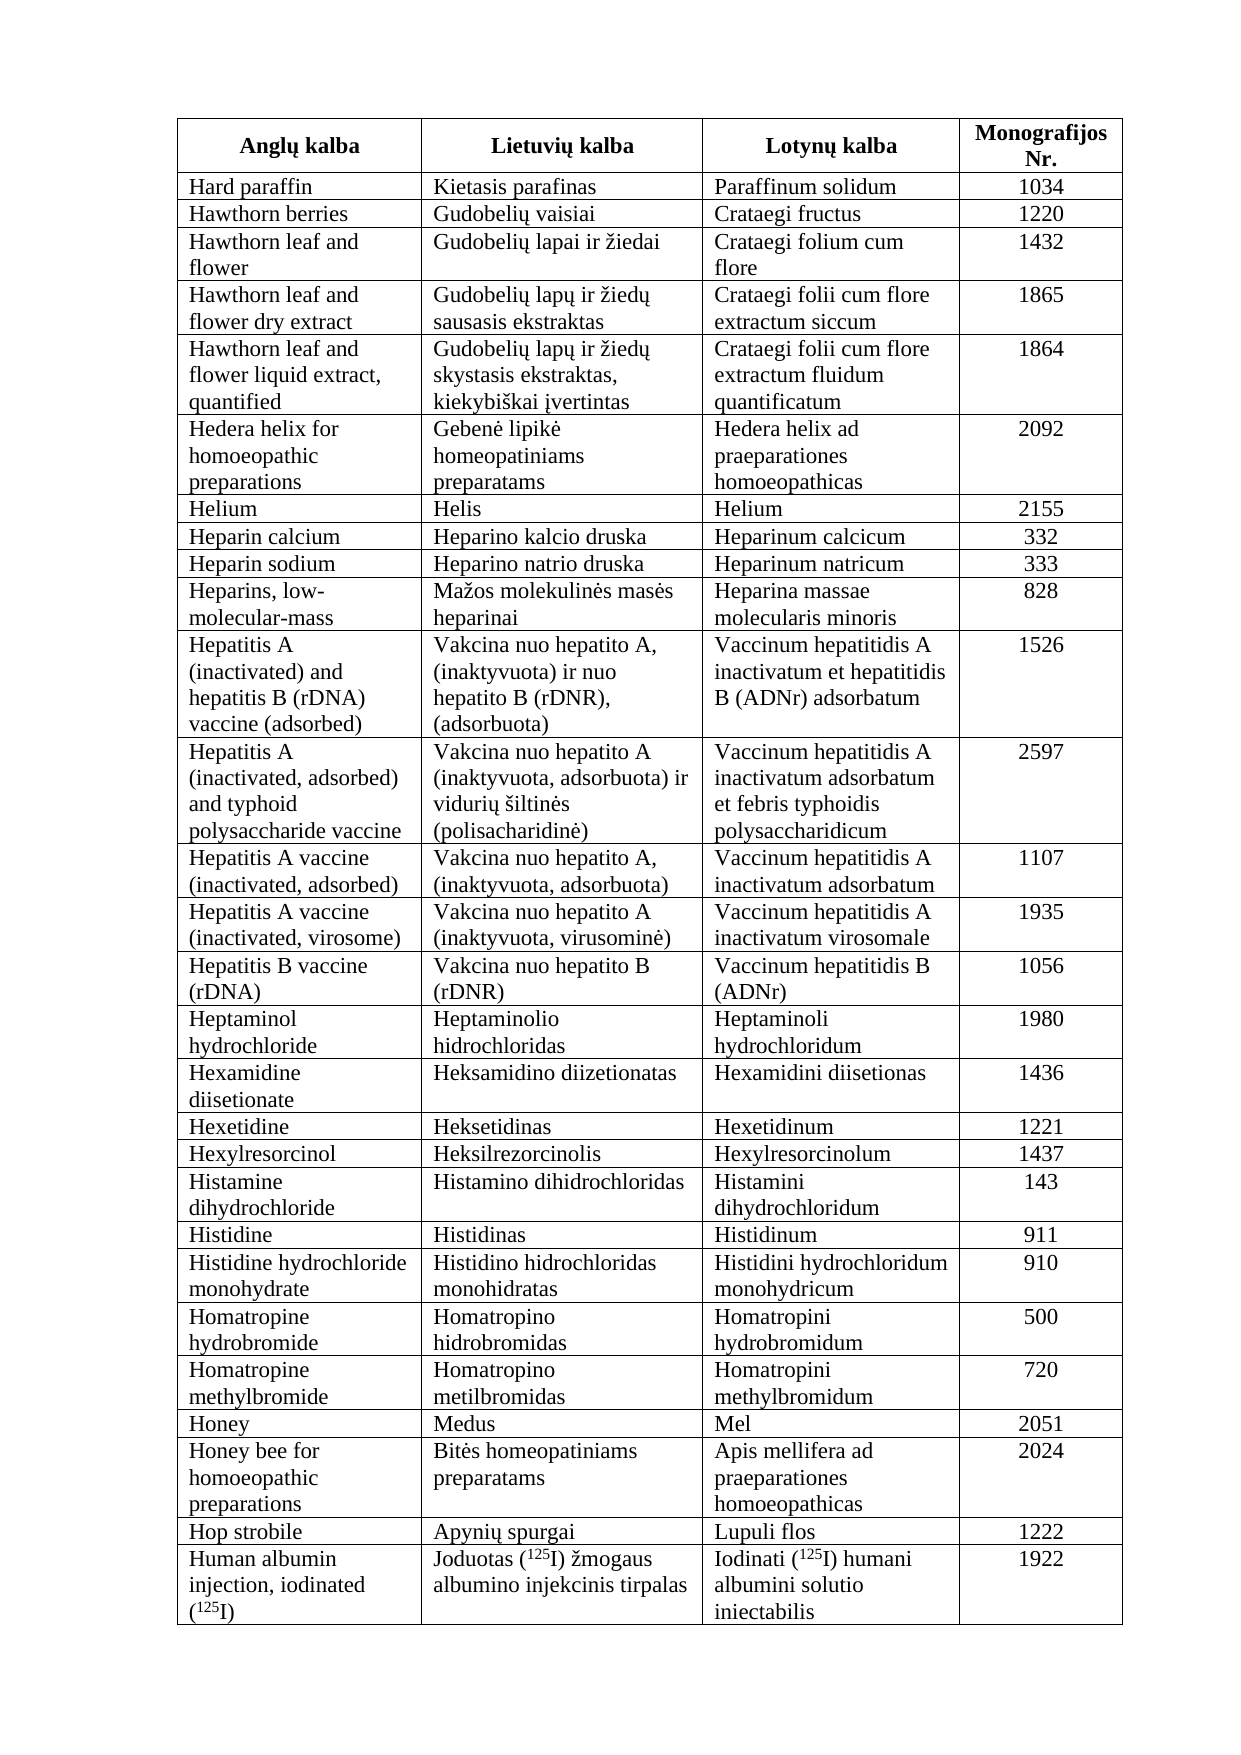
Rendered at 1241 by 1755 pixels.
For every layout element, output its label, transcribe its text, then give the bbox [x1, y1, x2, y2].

table_cell Homatropine methylbromide [178, 1356, 421, 1409]
table_cell Crataegi fructus [703, 200, 959, 227]
table_header Monografijos Nr. [960, 119, 1122, 172]
table_cell Hexylresorcinolum [703, 1140, 959, 1167]
table_cell Gudobelių vaisiai [422, 200, 702, 227]
table_cell 1935 [960, 898, 1122, 951]
table_cell 1107 [960, 844, 1122, 897]
table_cell Heparino natrio druska [422, 550, 702, 577]
table_cell Homatropino hidrobromidas [422, 1303, 702, 1355]
table_cell 143 [960, 1168, 1122, 1221]
table_cell Hepatitis A (inactivated) and hepatitis B (rDNA) vaccine (adsorbed) [178, 631, 421, 737]
table_cell 1980 [960, 1006, 1122, 1058]
table_cell 333 [960, 550, 1122, 577]
table_cell Vaccinum hepatitidis A inactivatum adsorbatum [703, 844, 959, 897]
table_cell Homatropine hydrobromide [178, 1303, 421, 1355]
table_cell Iodinati (125I) humani albumini solutio iniectabilis [703, 1545, 959, 1624]
table_cell Heparin sodium [178, 550, 421, 577]
table_cell Kietasis parafinas [422, 173, 702, 199]
table_cell Hepatitis A (inactivated, adsorbed) and typhoid polysaccharide vaccine [178, 738, 421, 843]
table_cell Hawthorn leaf and flower [178, 228, 421, 280]
table_cell 1222 [960, 1518, 1122, 1544]
table_cell Heparinum calcicum [703, 523, 959, 549]
table_cell Bitės homeopatiniams preparatams [422, 1438, 702, 1517]
table_cell Helium [703, 495, 959, 522]
table_cell Heksetidinas [422, 1113, 702, 1139]
table_cell Histidine hydrochloride monohydrate [178, 1249, 421, 1302]
table_cell 1034 [960, 173, 1122, 199]
table_cell Hexamidine diisetionate [178, 1059, 421, 1112]
table_cell Vakcina nuo hepatito A, (inaktyvuota) ir nuo hepatito B (rDNR), (adsorbuota) [422, 631, 702, 737]
table_cell Gudobelių lapų ir žiedų skystasis ekstraktas, kiekybiškai įvertintas [422, 335, 702, 414]
table_cell Lupuli flos [703, 1518, 959, 1544]
table_cell Heptaminol hydrochloride [178, 1006, 421, 1058]
table_cell Homatropini hydrobromidum [703, 1303, 959, 1355]
table_cell Hepatitis A vaccine (inactivated, virosome) [178, 898, 421, 951]
table_cell 1437 [960, 1140, 1122, 1167]
table_cell Vakcina nuo hepatito A, (inaktyvuota, adsorbuota) [422, 844, 702, 897]
table_cell Vaccinum hepatitidis A inactivatum adsorbatum et febris typhoidis polysaccharidicum [703, 738, 959, 843]
table_cell Vaccinum hepatitidis A inactivatum et hepatitidis B (ADNr) adsorbatum [703, 631, 959, 737]
table_cell 332 [960, 523, 1122, 549]
table_cell Homatropini methylbromidum [703, 1356, 959, 1409]
table_cell Hop strobile [178, 1518, 421, 1544]
table_cell Medus [422, 1410, 702, 1437]
table_cell 2024 [960, 1438, 1122, 1517]
table_cell Heparins, low-molecular-mass [178, 578, 421, 630]
table_cell Helis [422, 495, 702, 522]
table_cell Gebenė lipikė homeopatiniams preparatams [422, 415, 702, 494]
table_cell Hexetidinum [703, 1113, 959, 1139]
table_cell Histidinas [422, 1222, 702, 1248]
table_cell Mel [703, 1410, 959, 1437]
table_cell Joduotas (125I) žmogaus albumino injekcinis tirpalas [422, 1545, 702, 1624]
table_cell Hexetidine [178, 1113, 421, 1139]
table_cell Honey [178, 1410, 421, 1437]
table_cell 1436 [960, 1059, 1122, 1112]
table_cell Heksamidino diizetionatas [422, 1059, 702, 1112]
table_cell 2155 [960, 495, 1122, 522]
table_cell 828 [960, 578, 1122, 630]
table_cell Hawthorn leaf and flower dry extract [178, 281, 421, 334]
table_cell Crataegi folii cum flore extractum siccum [703, 281, 959, 334]
table_cell Hawthorn leaf and flower liquid extract, quantified [178, 335, 421, 414]
table_cell Heparina massae molecularis minoris [703, 578, 959, 630]
table_cell Histamino dihidrochloridas [422, 1168, 702, 1221]
table_cell 720 [960, 1356, 1122, 1409]
table_cell 1220 [960, 200, 1122, 227]
table_header Lotynų kalba [703, 119, 959, 172]
table_cell Heparinum natricum [703, 550, 959, 577]
table_cell Histidino hidrochloridas monohidratas [422, 1249, 702, 1302]
table_cell Crataegi folium cum flore [703, 228, 959, 280]
table_cell 1221 [960, 1113, 1122, 1139]
table_cell Histidinum [703, 1222, 959, 1248]
table_cell Hedera helix ad praeparationes homoeopathicas [703, 415, 959, 494]
table_cell Mažos molekulinės masės heparinai [422, 578, 702, 630]
table_cell Heparin calcium [178, 523, 421, 549]
table_header Lietuvių kalba [422, 119, 702, 172]
table_header Anglų kalba [178, 119, 421, 172]
table_cell 2092 [960, 415, 1122, 494]
table_cell Homatropino metilbromidas [422, 1356, 702, 1409]
table_cell Hepatitis B vaccine (rDNA) [178, 952, 421, 1004]
table_cell Hard paraffin [178, 173, 421, 199]
table_cell 1432 [960, 228, 1122, 280]
table_cell Hawthorn berries [178, 200, 421, 227]
table_cell 2597 [960, 738, 1122, 843]
table_cell Histamine dihydrochloride [178, 1168, 421, 1221]
table_cell Paraffinum solidum [703, 173, 959, 199]
table_cell Hepatitis A vaccine (inactivated, adsorbed) [178, 844, 421, 897]
table_cell Hedera helix for homoeopathic preparations [178, 415, 421, 494]
table_cell 2051 [960, 1410, 1122, 1437]
table_cell Vakcina nuo hepatito A (inaktyvuota, adsorbuota) ir vidurių šiltinės (polisacharidinė) [422, 738, 702, 843]
table_cell 1922 [960, 1545, 1122, 1624]
table_cell Histamini dihydrochloridum [703, 1168, 959, 1221]
table_cell Apis mellifera ad praeparationes homoeopathicas [703, 1438, 959, 1517]
table_cell Histidini hydrochloridum monohydricum [703, 1249, 959, 1302]
table_cell Vaccinum hepatitidis B (ADNr) [703, 952, 959, 1004]
table_cell 500 [960, 1303, 1122, 1355]
table_cell Hexamidini diisetionas [703, 1059, 959, 1112]
table_cell Hexylresorcinol [178, 1140, 421, 1167]
table_cell Heparino kalcio druska [422, 523, 702, 549]
table_cell Gudobelių lapai ir žiedai [422, 228, 702, 280]
table_cell Helium [178, 495, 421, 522]
table_cell Human albumin injection, iodinated (125I) [178, 1545, 421, 1624]
table_cell Apynių spurgai [422, 1518, 702, 1544]
table_cell 911 [960, 1222, 1122, 1248]
table_cell 910 [960, 1249, 1122, 1302]
table_cell Vakcina nuo hepatito B (rDNR) [422, 952, 702, 1004]
table_cell 1864 [960, 335, 1122, 414]
table_cell Crataegi folii cum flore extractum fluidum quantificatum [703, 335, 959, 414]
table_cell Heptaminolio hidrochloridas [422, 1006, 702, 1058]
table_cell 1865 [960, 281, 1122, 334]
table_cell 1056 [960, 952, 1122, 1004]
table_cell 1526 [960, 631, 1122, 737]
table_cell Vaccinum hepatitidis A inactivatum virosomale [703, 898, 959, 951]
table_cell Heksilrezorcinolis [422, 1140, 702, 1167]
table_cell Vakcina nuo hepatito A (inaktyvuota, virusominė) [422, 898, 702, 951]
table_cell Gudobelių lapų ir žiedų sausasis ekstraktas [422, 281, 702, 334]
table_cell Histidine [178, 1222, 421, 1248]
table_cell Honey bee for homoeopathic preparations [178, 1438, 421, 1517]
table_cell Heptaminoli hydrochloridum [703, 1006, 959, 1058]
